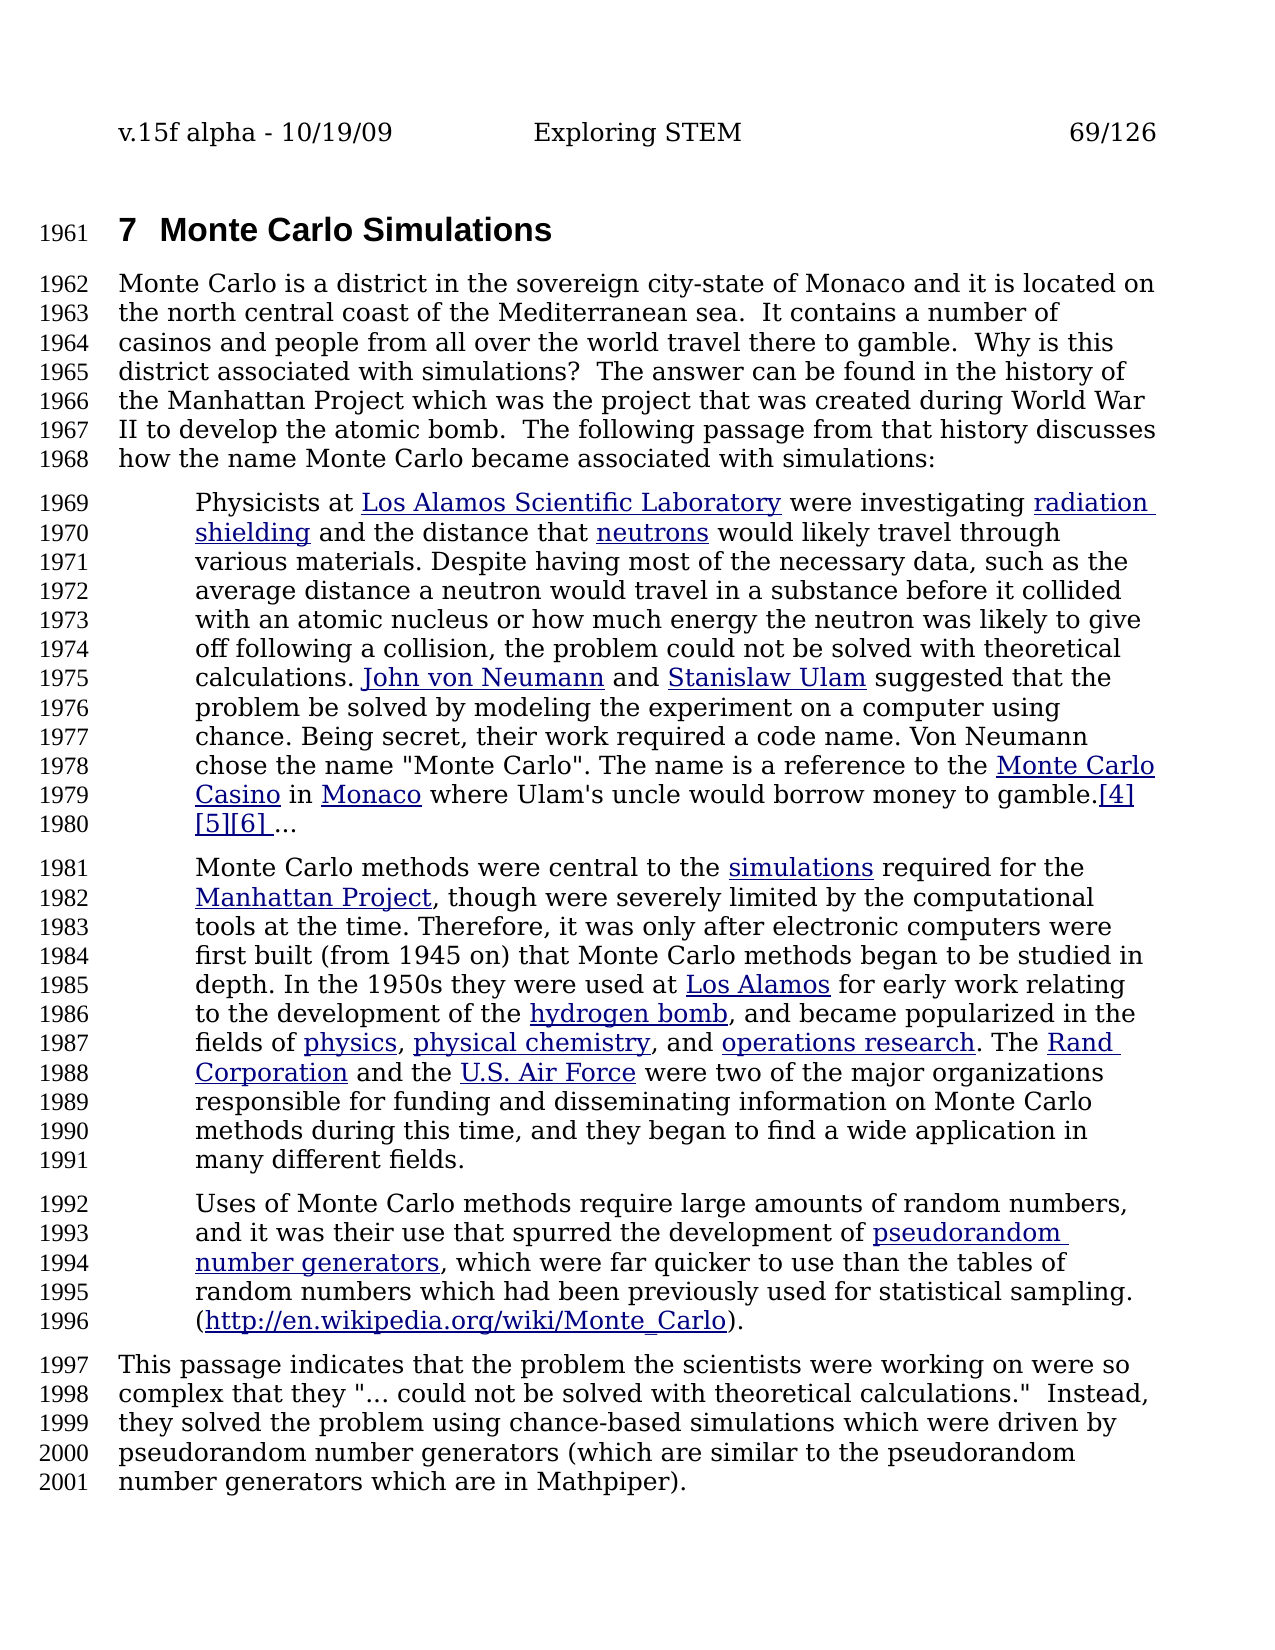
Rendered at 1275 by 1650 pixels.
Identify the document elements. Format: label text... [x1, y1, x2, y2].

subtitle Monte Carlo Simulations [118, 210, 1157, 248]
text Uses of Monte Carlo methods require large amounts of random numbers, and it was their use that spurred the development of pseudorandom number generators, which were far quicker to use than the tables of random numbers which had been previously used for statistical sampling. (http://en.wikipedia.org/wiki/Monte_Carlo). [195, 1189, 1157, 1335]
text Monte Carlo methods were central to the simulations required for the Manhattan Project, though were severely limited by the computational tools at the time. Therefore, it was only after electronic computers were first built (from 1945 on) that Monte Carlo methods began to be studied in depth. In the 1950s they were used at Los Alamos for early work relating to the development of the hydrogen bomb, and became popularized in the fields of physics, physical chemistry, and operations research. The Rand Corporation and the U.S. Air Force were two of the major organizations responsible for funding and disseminating information on Monte Carlo methods during this time, and they began to find a wide application in many different fields. [195, 853, 1157, 1174]
text Physicists at Los Alamos Scientific Laboratory were investigating radiation shielding and the distance that neutrons would likely travel through various materials. Despite having most of the necessary data, such as the average distance a neutron would travel in a substance before it collided with an atomic nucleus or how much energy the neutron was likely to give off following a collision, the problem could not be solved with theoretical calculations. John von Neumann and Stanislaw Ulam suggested that the problem be solved by modeling the experiment on a computer using chance. Being secret, their work required a code name. Von Neumann chose the name "Monte Carlo". The name is a reference to the Monte Carlo Casino in Monaco where Ulam's uncle would borrow money to gamble.[4][5][6] ... [195, 488, 1157, 838]
text This passage indicates that the problem the scientists were working on were so complex that they "... could not be solved with theoretical calculations." Instead, they solved the problem using chance-based simulations which were driven by pseudorandom number generators (which are similar to the pseudorandom number generators which are in Mathpiper). [118, 1350, 1157, 1496]
text Monte Carlo is a district in the sovereign city-state of Monaco and it is located on the north central coast of the Mediterranean sea. It contains a number of casinos and people from all over the world travel there to gamble. Why is this district associated with simulations? The answer can be found in the history of the Manhattan Project which was the project that was created during World War II to develop the atomic bomb. The following passage from that history discusses how the name Monte Carlo became associated with simulations: [118, 269, 1157, 473]
